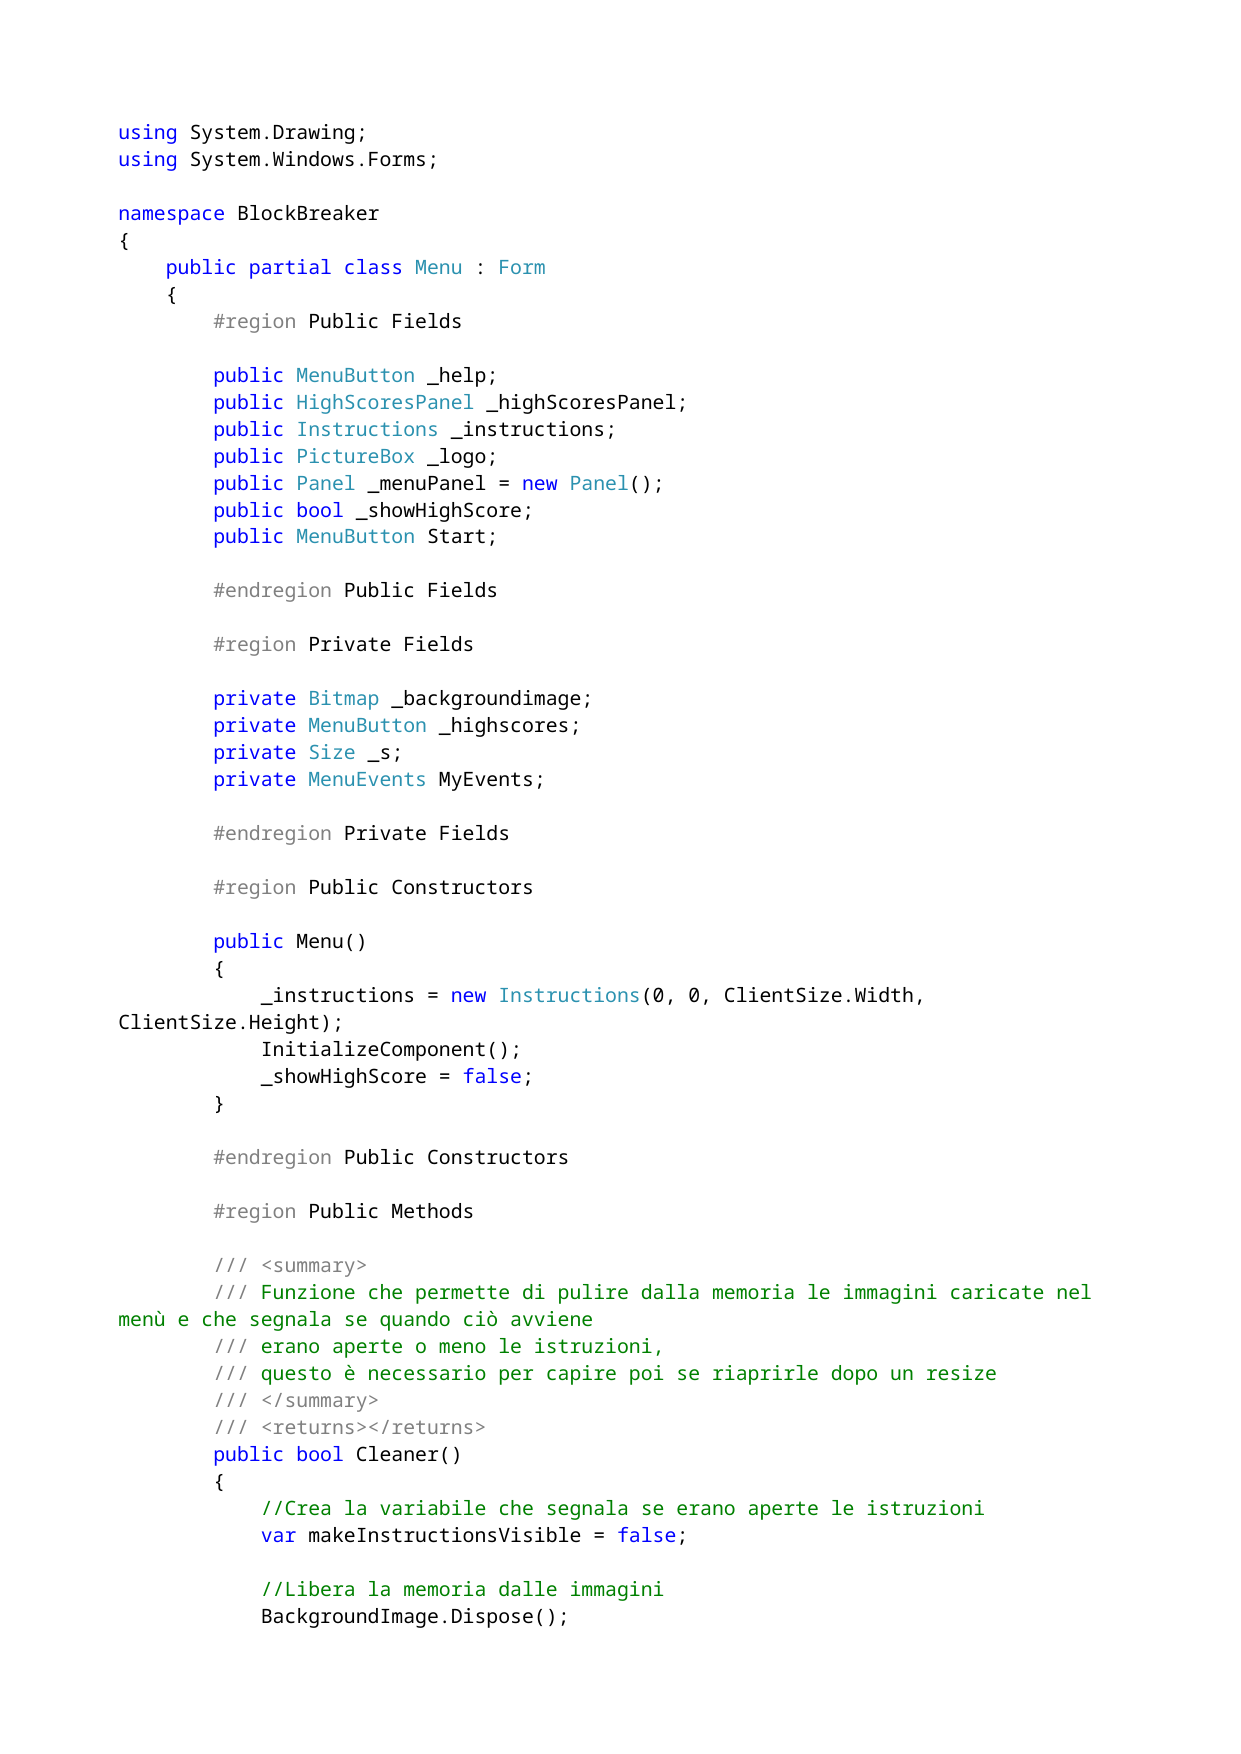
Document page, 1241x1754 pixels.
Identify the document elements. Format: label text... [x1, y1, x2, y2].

text public MenuButton Start; [118, 523, 1122, 550]
text { [118, 226, 1122, 253]
text InitializeComponent(); [118, 1035, 1122, 1062]
text namespace BlockBreaker [118, 199, 1122, 226]
text /// Funzione che permette di pulire dalla memoria le immagini caricate nel menù e che segnala se quando ciò avviene [118, 1278, 1122, 1332]
text using System.Drawing; [118, 118, 1122, 145]
text /// <summary> [118, 1251, 1122, 1278]
text public Instructions _instructions; [118, 415, 1122, 442]
text #region Public Constructors [118, 873, 1122, 901]
text } [118, 1089, 1122, 1116]
text public bool Cleaner() [118, 1440, 1122, 1467]
text public PictureBox _logo; [118, 442, 1122, 469]
text public bool _showHighScore; [118, 496, 1122, 523]
text #region Public Fields [118, 307, 1122, 334]
text #endregion Public Constructors [118, 1143, 1122, 1170]
text /// questo è necessario per capire poi se riaprirle dopo un resize [118, 1359, 1122, 1386]
text { [118, 954, 1122, 981]
text /// erano aperte o meno le istruzioni, [118, 1332, 1122, 1359]
text public Panel _menuPanel = new Panel(); [118, 469, 1122, 496]
text #region Public Methods [118, 1197, 1122, 1224]
text #endregion Private Fields [118, 819, 1122, 847]
text public HighScoresPanel _highScoresPanel; [118, 388, 1122, 415]
text private Bitmap _backgroundimage; [118, 685, 1122, 712]
text { [118, 280, 1122, 307]
text private Size _s; [118, 739, 1122, 766]
text private MenuButton _highscores; [118, 712, 1122, 739]
text /// <returns></returns> [118, 1413, 1122, 1440]
text public MenuButton _help; [118, 361, 1122, 388]
text BackgroundImage.Dispose(); [118, 1602, 1122, 1629]
text #endregion Public Fields [118, 577, 1122, 604]
text //Libera la memoria dalle immagini [118, 1575, 1122, 1602]
text _showHighScore = false; [118, 1062, 1122, 1089]
text public Menu() [118, 927, 1122, 954]
text public partial class Menu : Form [118, 253, 1122, 280]
text var makeInstructionsVisible = false; [118, 1521, 1122, 1548]
text _instructions = new Instructions(0, 0, ClientSize.Width, ClientSize.Height); [118, 981, 1122, 1035]
text /// </summary> [118, 1386, 1122, 1413]
text { [118, 1467, 1122, 1494]
text private MenuEvents MyEvents; [118, 766, 1122, 793]
text #region Private Fields [118, 631, 1122, 658]
text //Crea la variabile che segnala se erano aperte le istruzioni [118, 1494, 1122, 1521]
text using System.Windows.Forms; [118, 145, 1122, 172]
